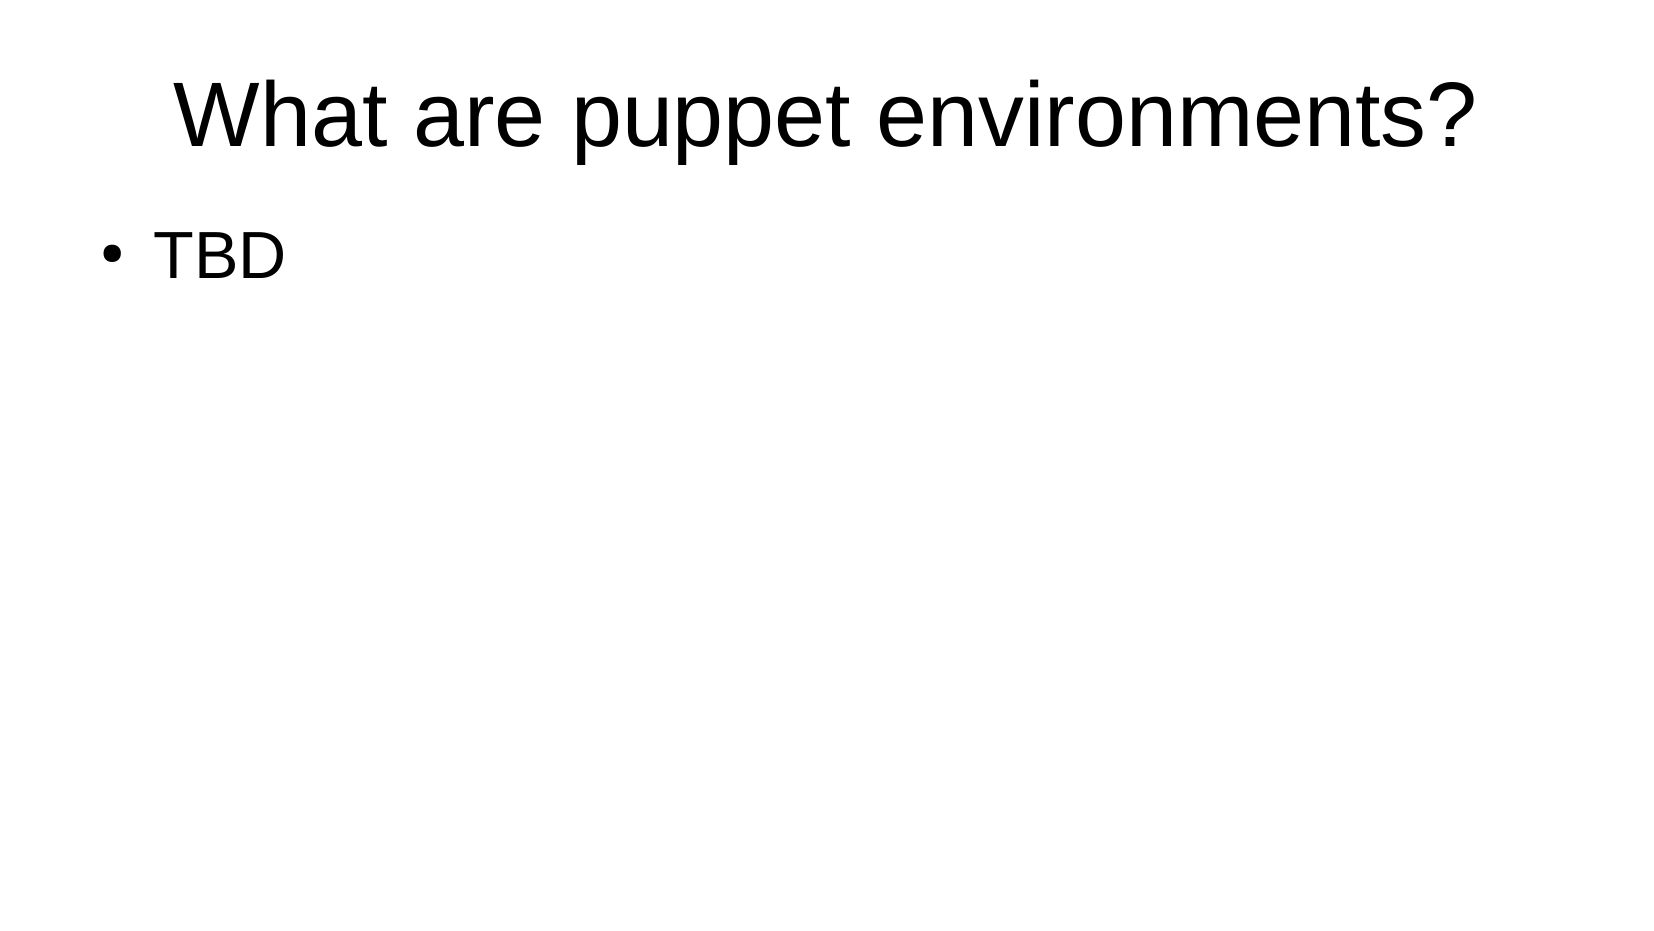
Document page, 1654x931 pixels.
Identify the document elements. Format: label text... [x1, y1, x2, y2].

title What are puppet environments? [82, 37, 1571, 193]
list TBD [82, 217, 1571, 758]
